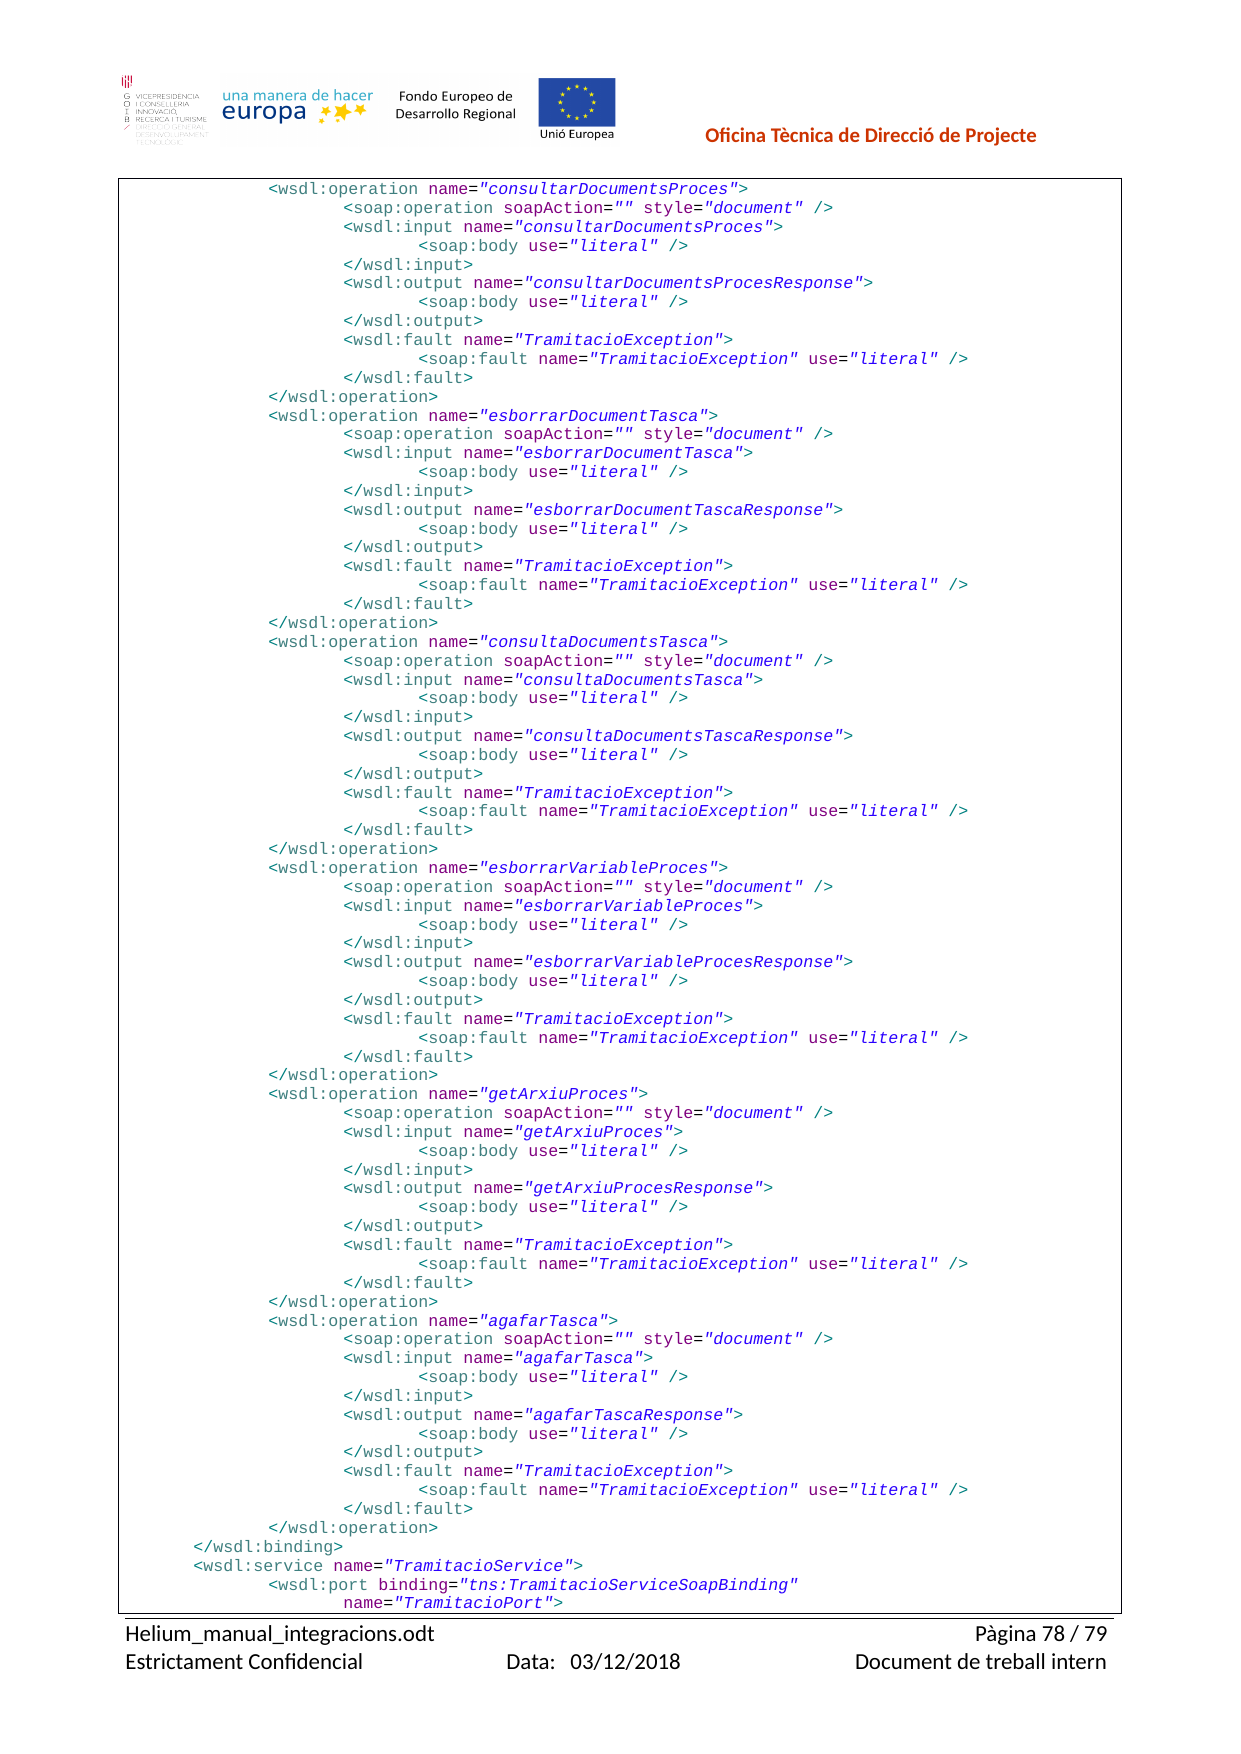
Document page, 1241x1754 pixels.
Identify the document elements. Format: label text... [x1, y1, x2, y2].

text <soap:fault name="TramitacioException" use="literal" /> [119, 1026, 1121, 1045]
text <soap:operation soapAction="" style="document" /> [119, 649, 1121, 668]
text </wsdl:output> [119, 310, 1121, 328]
text </wsdl:output> [119, 988, 1121, 1007]
text </wsdl:input> [119, 932, 1121, 951]
text <soap:operation soapAction="" style="document" /> [119, 197, 1121, 215]
text </wsdl:output> [119, 762, 1121, 781]
text <wsdl:operation name="consultaDocumentsTasca"> [119, 630, 1121, 649]
text </wsdl:output> [119, 1441, 1121, 1460]
text </wsdl:operation> [119, 1064, 1121, 1083]
text <wsdl:input name="consultaDocumentsTasca"> [119, 668, 1121, 687]
text </wsdl:fault> [119, 1045, 1121, 1064]
text <soap:body use="literal" /> [119, 1366, 1121, 1384]
text <wsdl:operation name="getArxiuProces"> [119, 1083, 1121, 1102]
text <soap:body use="literal" /> [119, 687, 1121, 706]
text <soap:fault name="TramitacioException" use="literal" /> [119, 347, 1121, 366]
text <wsdl:fault name="TramitacioException"> [119, 1007, 1121, 1026]
text <soap:body use="literal" /> [119, 1422, 1121, 1441]
text </wsdl:operation> [119, 611, 1121, 630]
text <wsdl:port binding="tns:TramitacioServiceSoapBinding" [119, 1573, 1121, 1592]
text </wsdl:fault> [119, 592, 1121, 611]
text <wsdl:output name="esborrarDocumentTascaResponse"> [119, 498, 1121, 517]
text <wsdl:operation name="esborrarDocumentTasca"> [119, 404, 1121, 423]
text <soap:body use="literal" /> [119, 461, 1121, 479]
text <wsdl:input name="esborrarVariableProces"> [119, 894, 1121, 913]
text <wsdl:output name="esborrarVariableProcesResponse"> [119, 951, 1121, 969]
text </wsdl:operation> [119, 838, 1121, 856]
text <soap:operation soapAction="" style="document" /> [119, 1102, 1121, 1120]
text <soap:operation soapAction="" style="document" /> [119, 875, 1121, 894]
text <soap:body use="literal" /> [119, 743, 1121, 762]
text </wsdl:fault> [119, 819, 1121, 838]
text <soap:body use="literal" /> [119, 913, 1121, 932]
text </wsdl:output> [119, 536, 1121, 555]
text <soap:operation soapAction="" style="document" /> [119, 1328, 1121, 1347]
text <wsdl:input name="agafarTasca"> [119, 1347, 1121, 1366]
text </wsdl:input> [119, 479, 1121, 498]
text </wsdl:input> [119, 253, 1121, 272]
text </wsdl:binding> [119, 1535, 1121, 1554]
text <wsdl:operation name="esborrarVariableProces"> [119, 856, 1121, 875]
text <soap:body use="literal" /> [119, 234, 1121, 253]
text <soap:body use="literal" /> [119, 1139, 1121, 1158]
text </wsdl:input> [119, 706, 1121, 724]
text <wsdl:fault name="TramitacioException"> [119, 1233, 1121, 1252]
text <soap:fault name="TramitacioException" use="literal" /> [119, 1252, 1121, 1271]
picture [219, 73, 621, 147]
picture [118, 73, 213, 147]
text </wsdl:fault> [119, 1271, 1121, 1290]
text <wsdl:output name="consultaDocumentsTascaResponse"> [119, 724, 1121, 743]
text <wsdl:operation name="agafarTasca"> [119, 1309, 1121, 1328]
text </wsdl:input> [119, 1158, 1121, 1177]
text <soap:fault name="TramitacioException" use="literal" /> [119, 800, 1121, 819]
text <soap:body use="literal" /> [119, 1196, 1121, 1215]
text <wsdl:input name="esborrarDocumentTasca"> [119, 442, 1121, 461]
text <wsdl:output name="getArxiuProcesResponse"> [119, 1177, 1121, 1196]
text <wsdl:output name="agafarTascaResponse"> [119, 1403, 1121, 1422]
text name="TramitacioPort"> [119, 1592, 1121, 1613]
text <wsdl:fault name="TramitacioException"> [119, 555, 1121, 574]
text </wsdl:input> [119, 1384, 1121, 1403]
text <wsdl:output name="consultarDocumentsProcesResponse"> [119, 272, 1121, 291]
text </wsdl:operation> [119, 1290, 1121, 1309]
text </wsdl:fault> [119, 366, 1121, 385]
text <wsdl:input name="consultarDocumentsProces"> [119, 215, 1121, 234]
text </wsdl:operation> [119, 385, 1121, 404]
text <soap:fault name="TramitacioException" use="literal" /> [119, 1479, 1121, 1497]
text <wsdl:input name="getArxiuProces"> [119, 1120, 1121, 1139]
text </wsdl:fault> [119, 1497, 1121, 1516]
text <soap:fault name="TramitacioException" use="literal" /> [119, 574, 1121, 592]
text <wsdl:fault name="TramitacioException"> [119, 328, 1121, 347]
text </wsdl:output> [119, 1215, 1121, 1233]
text <wsdl:fault name="TramitacioException"> [119, 781, 1121, 800]
text <wsdl:service name="TramitacioService"> [119, 1554, 1121, 1573]
text <wsdl:fault name="TramitacioException"> [119, 1460, 1121, 1479]
text <wsdl:operation name="consultarDocumentsProces"> [119, 179, 1121, 197]
text </wsdl:operation> [119, 1516, 1121, 1535]
text <soap:body use="literal" /> [119, 291, 1121, 310]
text <soap:body use="literal" /> [119, 969, 1121, 988]
text <soap:operation soapAction="" style="document" /> [119, 423, 1121, 442]
text <soap:body use="literal" /> [119, 517, 1121, 536]
